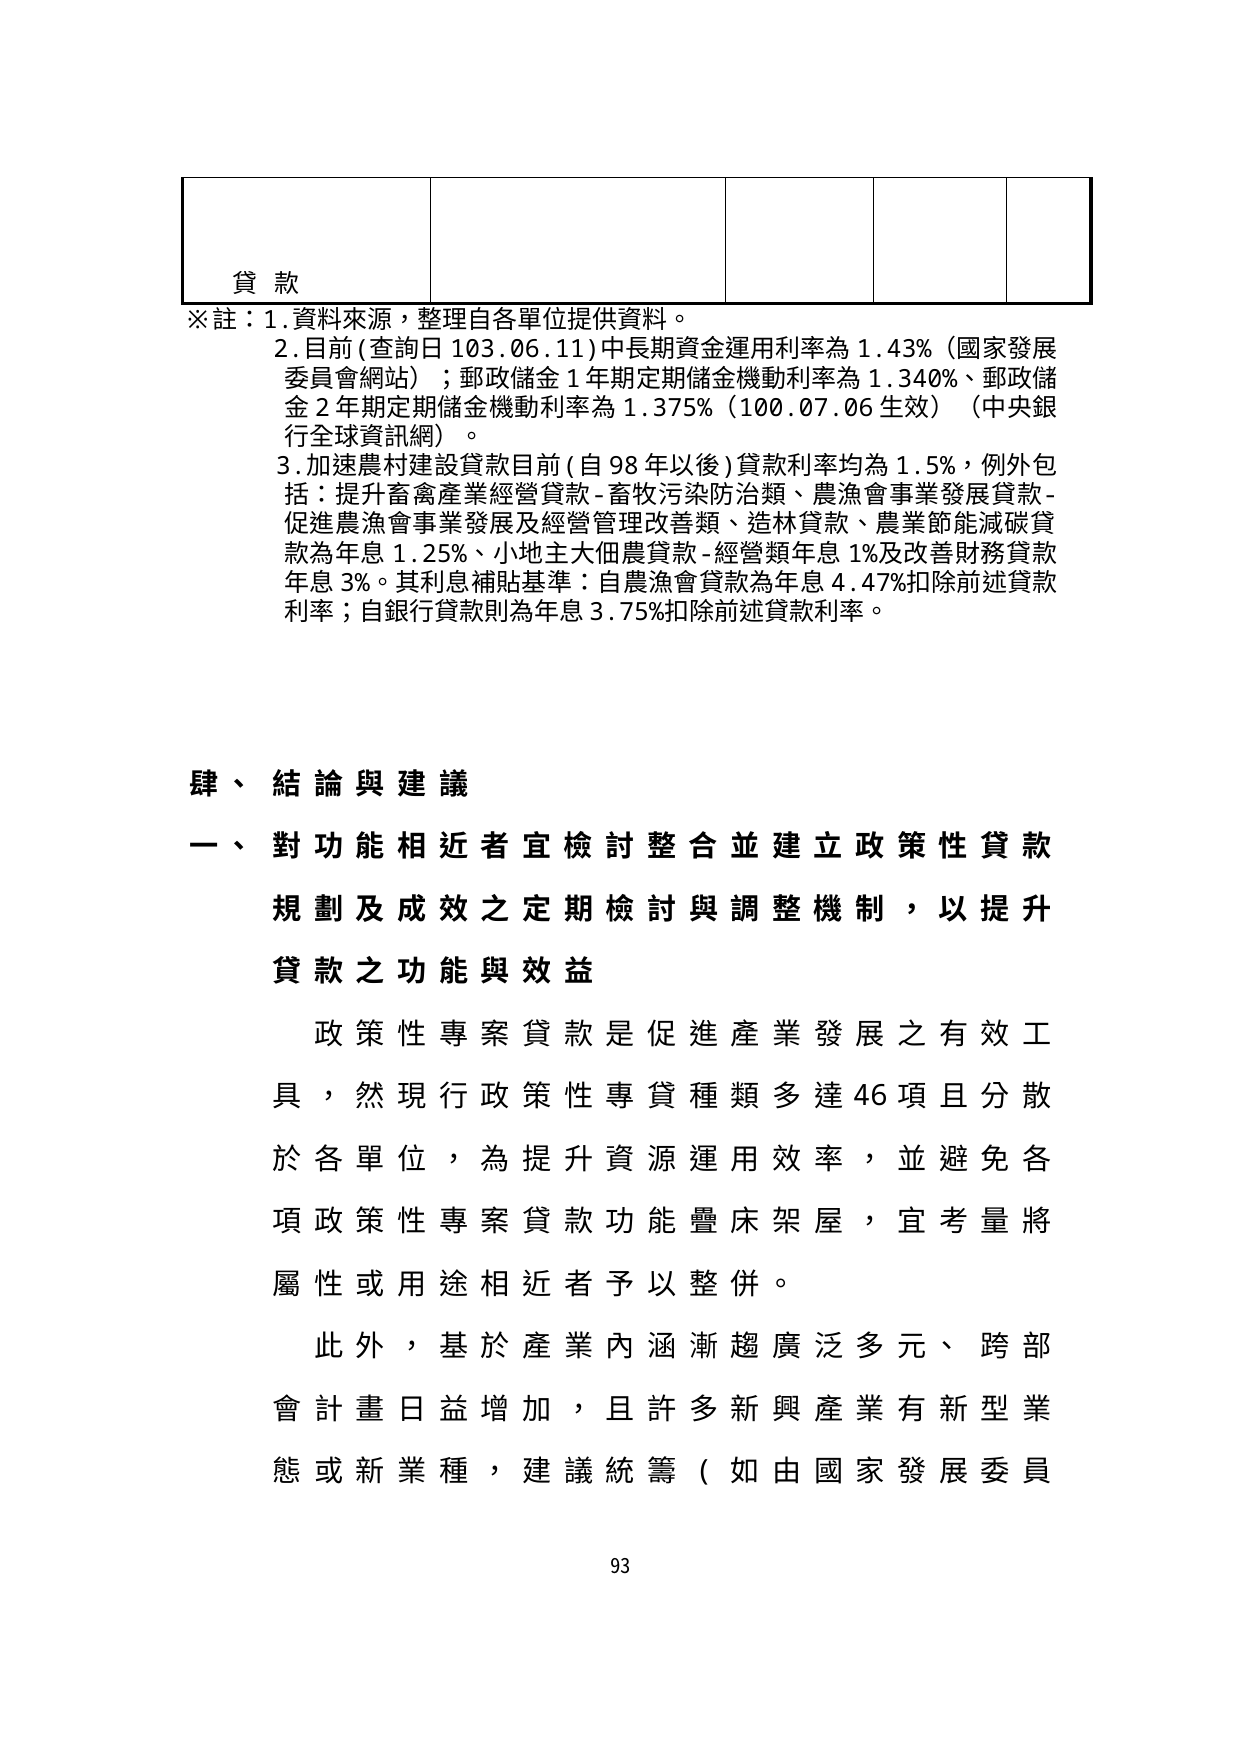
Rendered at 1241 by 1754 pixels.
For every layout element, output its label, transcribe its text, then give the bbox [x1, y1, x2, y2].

text 3.加速農村建設貸款目前(自98年以後)貸款利率均為1.5%，例外包括：提升畜禽產業經營貸款-畜牧污染防治類、農漁會事業發展貸款-促進農漁會事業發展及經營管理改善類、造林貸款、農業節能減碳貸款為年息1.25%、小地主大佃農貸款-經營類年息1%及改善財務貸款年息3%。其利息補貼基準：自農漁會貸款為年息4.47%扣除前述貸款利率；自銀行貸款則為年息3.75%扣除前述貸款利率。 [183, 451, 1058, 626]
text 政策性專案貸款是促進產業發展之有效工具，然現行政策性專貸種類多達46項且分散於各單位，為提升資源運用效率，並避免各項政策性專案貸款功能疊床架屋，宜考量將屬性或用途相近者予以整併。 [242, 990, 1058, 1302]
text 肆、結論與建議 [183, 740, 1058, 802]
table_cell [726, 178, 873, 302]
text 一、對功能相近者宜檢討整合並建立政策性貸款規劃及成效之定期檢討與調整機制，以提升貸款之功能與效益 [183, 802, 1058, 990]
table_cell [874, 178, 1006, 302]
text 此外，基於產業內涵漸趨廣泛多元、跨部會計畫日益增加，且許多新興產業有新型業態或新業種，建議統籌(如由國家發展委員 [242, 1302, 1058, 1490]
table_cell 貸款 [184, 178, 430, 302]
table_cell [1007, 178, 1089, 302]
text ※註：1.資料來源，整理自各單位提供資料。 [183, 305, 1058, 334]
table_cell [431, 178, 725, 302]
text 2.目前(查詢日103.06.11)中長期資金運用利率為1.43%（國家發展委員會網站）；郵政儲金1年期定期儲金機動利率為1.340%、郵政儲金2年期定期儲金機動利率為1.375%（100.07.06生效）（中央銀行全球資訊網）。 [183, 334, 1058, 451]
